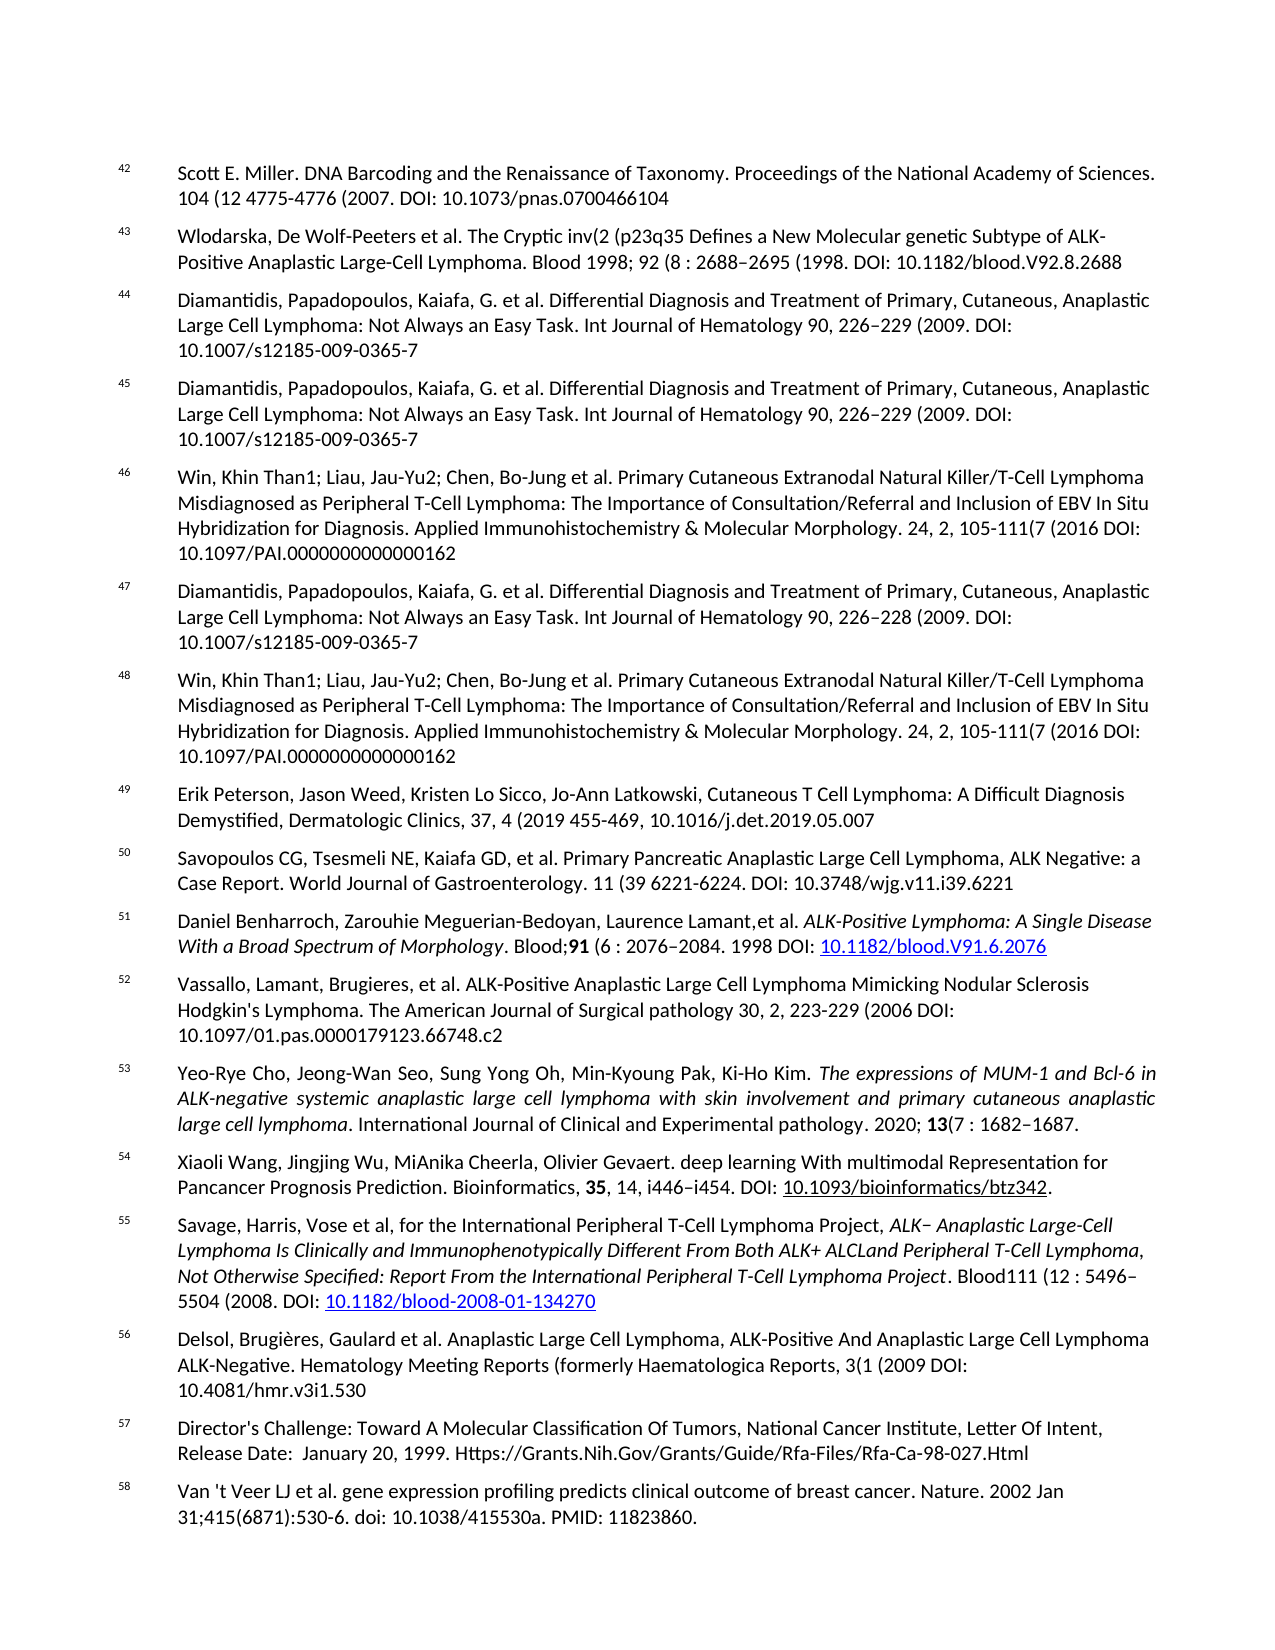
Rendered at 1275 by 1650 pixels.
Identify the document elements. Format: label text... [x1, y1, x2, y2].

text Director's Challenge: Toward A Molecular Classification Of Tumors, National Cancer Institute, Letter Of Intent, Release Date: January 20, 1999. Https://Grants.Nih.Gov/Grants/Guide/Rfa-Files/Rfa-Ca-98-027.Html [118, 1415, 1157, 1466]
text Savage, Harris, Vose et al, for the International Peripheral T-Cell Lymphoma Project, ALK− Anaplastic Large-Cell Lymphoma Is Clinically and Immunophenotypically Different From Both ALK+ ALCLand Peripheral T-Cell Lymphoma, Not Otherwise Specified: Report From the International Peripheral T-Cell Lymphoma Project. Blood111 (12 : 5496–5504 (2008. DOI: 10.1182/blood-2008-01-134270 [118, 1212, 1157, 1314]
text Win, Khin Than1; Liau, Jau-Yu2; Chen, Bo-Jung et al. Primary Cutaneous Extranodal Natural Killer/T-Cell Lymphoma Misdiagnosed as Peripheral T-Cell Lymphoma: The Importance of Consultation/Referral and Inclusion of EBV In Situ Hybridization for Diagnosis. Applied Immunohistochemistry & Molecular Morphology. 24, 2, 105-111(7 (2016 DOI: 10.1097/PAI.0000000000000162 [118, 464, 1157, 566]
text Scott E. Miller. DNA Barcoding and the Renaissance of Taxonomy. Proceedings of the National Academy of Sciences. 104 (12 4775-4776 (2007. DOI: 10.1073/pnas.0700466104 [118, 160, 1157, 211]
text Vassallo, Lamant, Brugieres, et al. ALK-Positive Anaplastic Large Cell Lymphoma Mimicking Nodular Sclerosis Hodgkin's Lymphoma. The American Journal of Surgical pathology 30, 2, 223-229 (2006 DOI: 10.1097/01.pas.0000179123.66748.c2 [118, 971, 1157, 1048]
text Yeo-Rye Cho, Jeong-Wan Seo, Sung Yong Oh, Min-Kyoung Pak, Ki-Ho Kim. The expressions of MUM-1 and Bcl-6 in ALK-negative systemic anaplastic large cell lymphoma with skin involvement and primary cutaneous anaplastic large cell lymphoma. International Journal of Clinical and Experimental pathology. 2020; 13(7 : 1682–1687. [118, 1060, 1157, 1136]
text Delsol, Brugières, Gaulard et al. Anaplastic Large Cell Lymphoma, ALK-Positive And Anaplastic Large Cell Lymphoma ALK-Negative. Hematology Meeting Reports (formerly Haematologica Reports, 3(1 (2009 DOI: 10.4081/hmr.v3i1.530 [118, 1326, 1157, 1403]
text Win, Khin Than1; Liau, Jau-Yu2; Chen, Bo-Jung et al. Primary Cutaneous Extranodal Natural Killer/T-Cell Lymphoma Misdiagnosed as Peripheral T-Cell Lymphoma: The Importance of Consultation/Referral and Inclusion of EBV In Situ Hybridization for Diagnosis. Applied Immunohistochemistry & Molecular Morphology. 24, 2, 105-111(7 (2016 DOI: 10.1097/PAI.0000000000000162 [118, 667, 1157, 769]
text Wlodarska, De Wolf-Peeters et al. The Cryptic inv(2 (p23q35 Defines a New Molecular genetic Subtype of ALK-Positive Anaplastic Large-Cell Lymphoma. Blood 1998; 92 (8 : 2688–2695 (1998. DOI: 10.1182/blood.V92.8.2688 [118, 223, 1157, 274]
text Diamantidis, Papadopoulos, Kaiafa, G. et al. Differential Diagnosis and Treatment of Primary, Cutaneous, Anaplastic Large Cell Lymphoma: Not Always an Easy Task. Int Journal of Hematology 90, 226–229 (2009. DOI: 10.1007/s12185-009-0365-7 [118, 376, 1157, 452]
text Diamantidis, Papadopoulos, Kaiafa, G. et al. Differential Diagnosis and Treatment of Primary, Cutaneous, Anaplastic Large Cell Lymphoma: Not Always an Easy Task. Int Journal of Hematology 90, 226–229 (2009. DOI: 10.1007/s12185-009-0365-7 [118, 287, 1157, 363]
text Van 't Veer LJ et al. gene expression profiling predicts clinical outcome of breast cancer. Nature. 2002 Jan 31;415(6871):530-6. doi: 10.1038/415530a. PMID: 11823860. [118, 1478, 1157, 1529]
text Daniel Benharroch, Zarouhie Meguerian-Bedoyan, Laurence Lamant,et al. ALK-Positive Lymphoma: A Single Disease With a Broad Spectrum of Morphology. Blood;91 (6 : 2076–2084. 1998 DOI: 10.1182/blood.V91.6.2076 [118, 908, 1157, 959]
text Xiaoli Wang, Jingjing Wu, MiAnika Cheerla, Olivier Gevaert. deep learning With multimodal Representation for Pancancer Prognosis Prediction. Bioinformatics, 35, 14, i446–i454. DOI: 10.1093/bioinformatics/btz342. [118, 1149, 1157, 1200]
text Savopoulos CG, Tsesmeli NE, Kaiafa GD, et al. Primary Pancreatic Anaplastic Large Cell Lymphoma, ALK Negative: a Case Report. World Journal of Gastroenterology. 11 (39 6221-6224. DOI: 10.3748/wjg.v11.i39.6221 [118, 845, 1157, 896]
text Diamantidis, Papadopoulos, Kaiafa, G. et al. Differential Diagnosis and Treatment of Primary, Cutaneous, Anaplastic Large Cell Lymphoma: Not Always an Easy Task. Int Journal of Hematology 90, 226–228 (2009. DOI: 10.1007/s12185-009-0365-7 [118, 578, 1157, 655]
text Erik Peterson, Jason Weed, Kristen Lo Sicco, Jo-Ann Latkowski, Cutaneous T Cell Lymphoma: A Difficult Diagnosis Demystified, Dermatologic Clinics, 37, 4 (2019 455-469, 10.1016/j.det.2019.05.007 [118, 781, 1157, 832]
